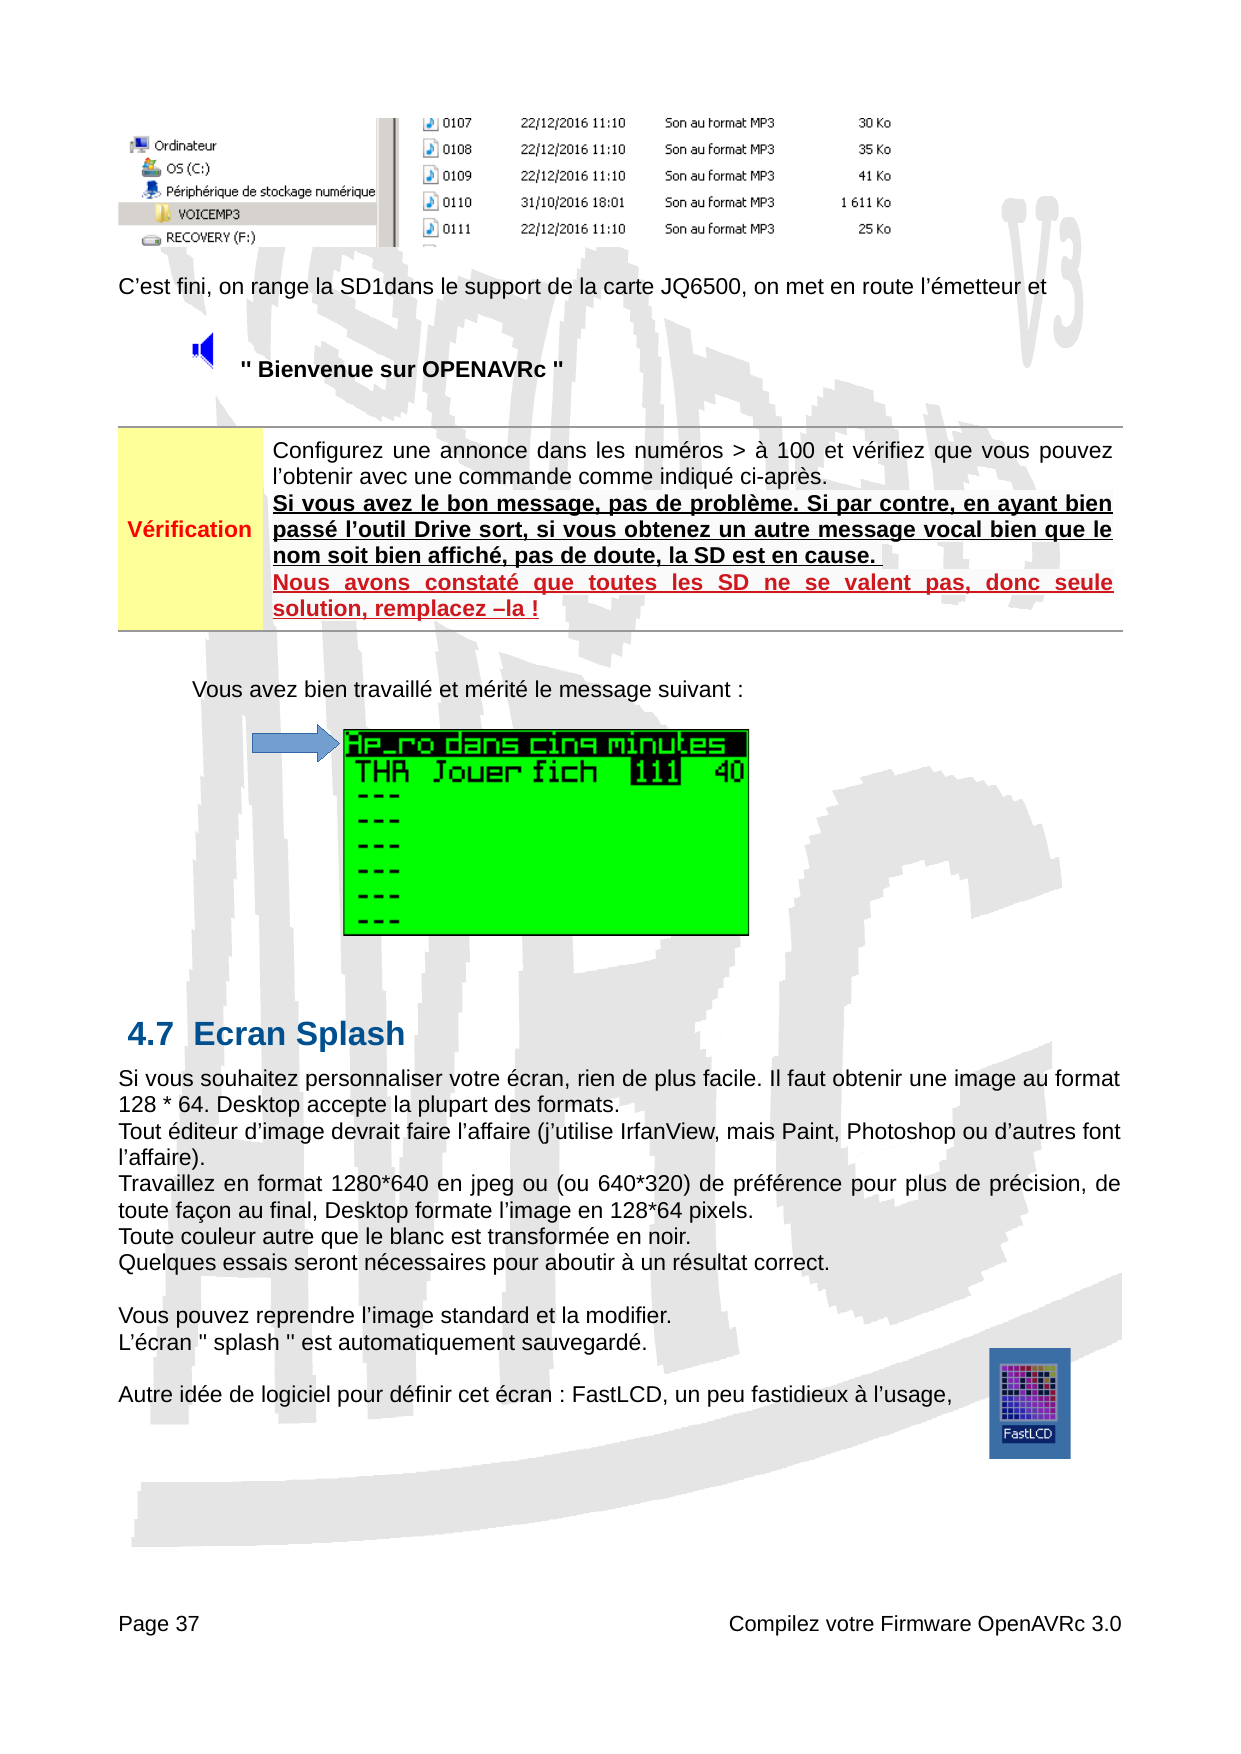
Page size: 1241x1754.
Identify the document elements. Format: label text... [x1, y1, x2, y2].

table_header Configurez une annonce dans les numéros > à 100 et vérifiez que vous pouvez l’obtenir avec une commande comme indiqué ci-après. Si vous avez le bon message, pas de problème. Si par contre, en ayant bien passé l’outil Drive sort, si vous obtenez un autre message vocal bien que le nom soit bien affiché, pas de doute, la SD est en cause. Nous avons constaté que toutes les SD ne se valent pas, donc seule solution, remplacez –la ! [264, 428, 1122, 630]
text Quelques essais seront nécessaires pour aboutir à un résultat correct. [118, 1249, 1122, 1276]
table_header Vérification [118, 428, 263, 630]
text C’est fini, on range la SD1dans le support de la carte JQ6500, on met en route l’émetteur et [118, 273, 1122, 299]
text Travaillez en format 1280*640 en jpeg ou (ou 640*320) de préférence pour plus de précision, de toute façon au final, Desktop formate l’image en 128*64 pixels. [118, 1170, 1122, 1223]
text '' Bienvenue sur OPENAVRc '' [118, 325, 1122, 382]
picture [192, 325, 241, 377]
text Autre idée de logiciel pour définir cet écran : FastLCD, un peu fastidieux à l’usage, [118, 1381, 989, 1407]
subtitle Ecran Splash [118, 1014, 1122, 1052]
text Vous pouvez reprendre l’image standard et la modifier. [118, 1302, 1122, 1328]
text Vous avez bien travaillé et mérité le message suivant : [118, 676, 1122, 703]
picture [343, 729, 750, 936]
text Tout éditeur d’image devrait faire l’affaire (j’utilise IrfanView, mais Paint, Photoshop ou d’autres font l’affaire). [118, 1118, 1122, 1170]
text Si vous souhaitez personnaliser votre écran, rien de plus facile. Il faut obtenir une image au format 128 * 64. Desktop accepte la plupart des formats. [118, 1065, 1122, 1118]
text Toute couleur autre que le blanc est transformée en noir. [118, 1223, 1122, 1249]
text L’écran '' splash '' est automatiquement sauvegardé. [118, 1328, 1122, 1355]
